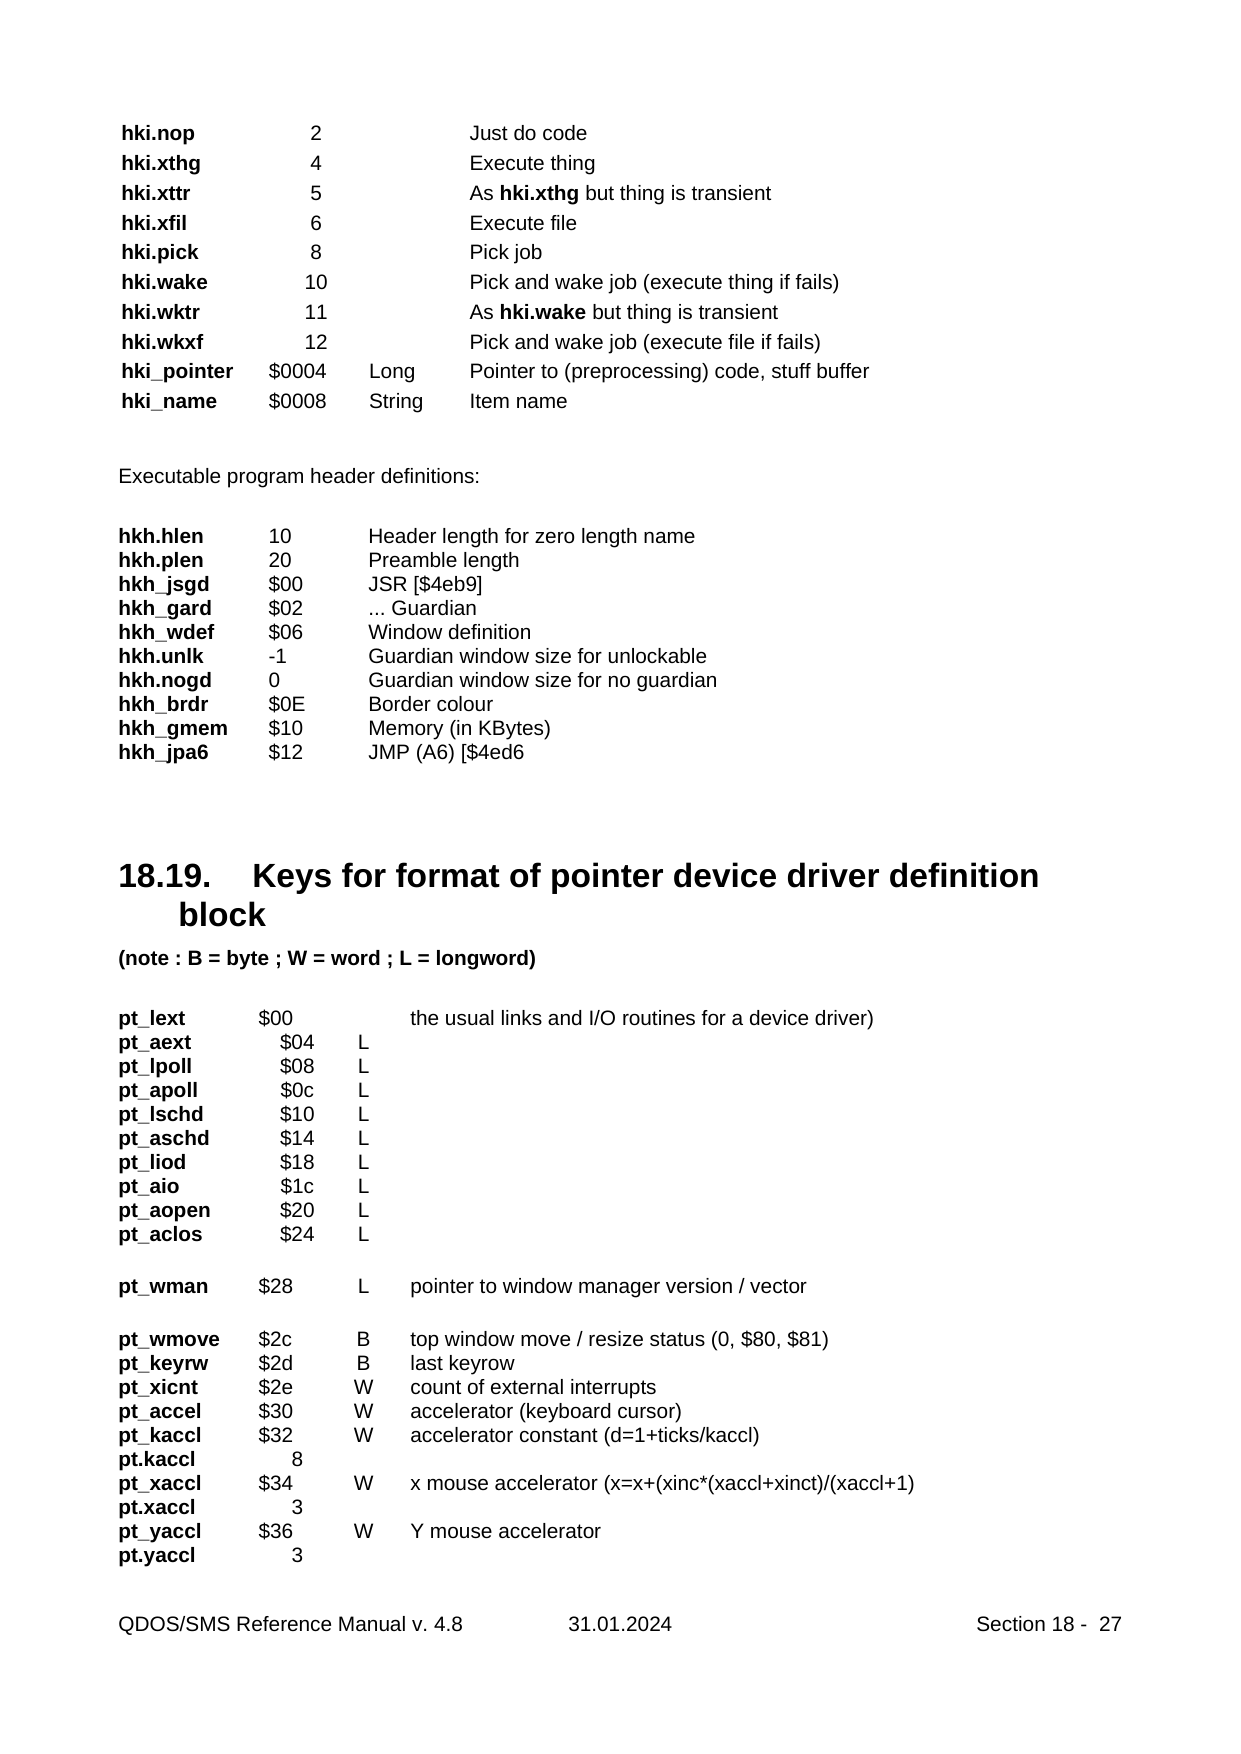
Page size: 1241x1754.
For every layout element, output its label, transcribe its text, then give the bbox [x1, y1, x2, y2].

table_cell the usual links and I/O routines for a device driver) [410, 1006, 1122, 1030]
table_cell pt.kaccl [118, 1447, 258, 1471]
table_cell $0004 [266, 356, 366, 386]
table_cell pt_xaccl [118, 1471, 258, 1495]
table_cell hki.nop [118, 118, 266, 148]
table_cell hki.wktr [118, 297, 266, 327]
table_cell [258, 1246, 336, 1274]
table_cell $2d [258, 1351, 336, 1375]
table_cell L [336, 1126, 391, 1150]
table_cell hki.wake [118, 267, 266, 297]
table_cell [336, 1246, 391, 1274]
table_header [603, 946, 669, 1006]
table_cell [410, 1102, 1122, 1126]
table_cell $1c [258, 1174, 336, 1198]
table_cell Long [366, 356, 466, 386]
table_cell Preamble length [368, 548, 1122, 572]
table_cell [118, 1298, 258, 1327]
table_header Header length for zero length name [368, 524, 1122, 548]
table_cell [366, 237, 466, 267]
table_cell [366, 118, 466, 148]
table_cell $10 [258, 1102, 336, 1126]
table_cell hkh.unlk [118, 644, 268, 668]
table_cell L [336, 1030, 391, 1054]
table_cell pt_liod [118, 1150, 258, 1174]
table_cell hkh_brdr [118, 692, 268, 716]
table_cell 12 [266, 327, 366, 356]
table_cell last keyrow [410, 1351, 1122, 1375]
table_cell 4 [266, 148, 366, 178]
table_cell As hki.wake but thing is transient [466, 297, 1122, 327]
table_cell hkh_gmem [118, 716, 268, 739]
table_cell L [336, 1222, 391, 1246]
table_cell hkh_wdef [118, 620, 268, 644]
table_cell hki.xttr [118, 178, 266, 207]
table_cell hki_pointer [118, 356, 266, 386]
table_cell $10 [268, 716, 368, 739]
table_cell [410, 1030, 1122, 1054]
table_cell Window definition [368, 620, 1122, 644]
table_cell [391, 1222, 410, 1246]
table_cell $00 [258, 1006, 336, 1030]
table_cell -1 [268, 644, 368, 668]
table_cell String [366, 386, 466, 416]
table_cell [391, 1030, 410, 1054]
table_cell As hki.xthg but thing is transient [466, 178, 1122, 207]
table_cell pt_lext [118, 1006, 258, 1030]
table_cell hki.pick [118, 237, 266, 267]
table_cell pt_apoll [118, 1078, 258, 1102]
table_cell Execute file [466, 208, 1122, 237]
table_cell [391, 1174, 410, 1198]
table_cell pt_wmove [118, 1327, 258, 1351]
table_cell Border colour [368, 692, 1122, 716]
table_cell [391, 1447, 410, 1471]
table_cell Guardian window size for no guardian [368, 668, 1122, 692]
table_cell [410, 1447, 1122, 1471]
table_cell $04 [258, 1030, 336, 1054]
table_cell JMP (A6) [$4ed6 [368, 740, 1122, 763]
table_cell Just do code [466, 118, 1122, 148]
table_cell [391, 1054, 410, 1078]
table_cell accelerator constant (d=1+ticks/kaccl) [410, 1423, 1122, 1447]
table_cell $30 [258, 1399, 336, 1423]
table_cell top window move / resize status (0, $80, $81) [410, 1327, 1122, 1351]
table_cell pt_keyrw [118, 1351, 258, 1375]
table_cell [410, 1246, 1122, 1274]
table_cell W [336, 1471, 391, 1495]
table_header 10 [268, 524, 368, 548]
table_cell [391, 1078, 410, 1102]
table_cell [391, 1274, 410, 1298]
table_cell pt_lpoll [118, 1054, 258, 1078]
table_cell pt_kaccl [118, 1423, 258, 1447]
table_cell L [336, 1150, 391, 1174]
table_cell $08 [258, 1054, 336, 1078]
table_header [669, 946, 1122, 1006]
table_cell B [336, 1351, 391, 1375]
table_cell hki.xthg [118, 148, 266, 178]
table_cell [391, 1519, 410, 1543]
table_cell $2c [258, 1327, 336, 1351]
table_cell [410, 1174, 1122, 1198]
table_cell $34 [258, 1471, 336, 1495]
table_cell $36 [258, 1519, 336, 1543]
table_cell pointer to window manager version / vector [410, 1274, 1122, 1298]
table_cell [410, 1495, 1122, 1519]
table_cell pt_lschd [118, 1102, 258, 1126]
table_cell L [336, 1054, 391, 1078]
table_cell $06 [268, 620, 368, 644]
table_cell L [336, 1274, 391, 1298]
table_cell [391, 1399, 410, 1423]
table_cell [366, 267, 466, 297]
table_cell [366, 178, 466, 207]
table_cell 10 [266, 267, 366, 297]
table_cell hki.xfil [118, 208, 266, 237]
table_cell pt_aext [118, 1030, 258, 1054]
table_cell pt.xaccl [118, 1495, 258, 1519]
table_cell [366, 297, 466, 327]
table_cell Pick and wake job (execute file if fails) [466, 327, 1122, 356]
table_cell [391, 1471, 410, 1495]
table_cell $14 [258, 1126, 336, 1150]
text Executable program header definitions: [118, 464, 1122, 488]
table_cell [366, 208, 466, 237]
table_cell pt_aopen [118, 1198, 258, 1222]
table_cell Y mouse accelerator [410, 1519, 1122, 1543]
table_cell $32 [258, 1423, 336, 1447]
table_cell 0 [268, 668, 368, 692]
table_cell Pick job [466, 237, 1122, 267]
table_cell hki.wkxf [118, 327, 266, 356]
table_cell [391, 1423, 410, 1447]
table_cell [336, 1006, 391, 1030]
table_cell hki_name [118, 386, 266, 416]
table_header (note : B = byte ; W = word ; L = longword) [118, 946, 603, 1006]
table_cell 20 [268, 548, 368, 572]
table_cell [391, 1351, 410, 1375]
table_cell 8 [258, 1447, 336, 1471]
table_cell [336, 1298, 391, 1327]
table_cell ... Guardian [368, 596, 1122, 620]
table_cell $18 [258, 1150, 336, 1174]
table_cell [391, 1006, 410, 1030]
table_cell W [336, 1519, 391, 1543]
table_cell Item name [466, 386, 1122, 416]
table_cell pt_aio [118, 1174, 258, 1198]
table_cell [391, 1375, 410, 1399]
table_cell [410, 1198, 1122, 1222]
table_cell [391, 1327, 410, 1351]
table_cell [391, 1495, 410, 1519]
table_cell $12 [268, 740, 368, 763]
table_cell [258, 1298, 336, 1327]
table_cell [336, 1447, 391, 1471]
table_cell 3 [258, 1495, 336, 1519]
table_cell hkh_gard [118, 596, 268, 620]
table_cell [410, 1078, 1122, 1102]
table_cell W [336, 1399, 391, 1423]
table_cell 5 [266, 178, 366, 207]
table_cell [391, 1150, 410, 1174]
table_cell accelerator (keyboard cursor) [410, 1399, 1122, 1423]
table_cell [410, 1222, 1122, 1246]
table_cell L [336, 1198, 391, 1222]
table_cell Memory (in KBytes) [368, 716, 1122, 739]
table_cell 8 [266, 237, 366, 267]
table_cell [410, 1150, 1122, 1174]
table_cell pt_wman [118, 1274, 258, 1298]
table_cell [336, 1543, 391, 1567]
table_cell $0E [268, 692, 368, 716]
table_cell [391, 1126, 410, 1150]
table_cell L [336, 1174, 391, 1198]
table_cell hkh.plen [118, 548, 268, 572]
table_cell JSR [$4eb9] [368, 572, 1122, 596]
table_cell $0c [258, 1078, 336, 1102]
table_cell 6 [266, 208, 366, 237]
table_cell Guardian window size for unlockable [368, 644, 1122, 668]
table_cell 11 [266, 297, 366, 327]
table_cell L [336, 1078, 391, 1102]
table_cell [391, 1543, 410, 1567]
table_cell [410, 1054, 1122, 1078]
table_cell [366, 327, 466, 356]
table_cell [410, 1298, 1122, 1327]
table_cell pt_xicnt [118, 1375, 258, 1399]
table_cell [336, 1495, 391, 1519]
table_cell pt_aschd [118, 1126, 258, 1150]
table_cell [366, 148, 466, 178]
table_cell 2 [266, 118, 366, 148]
table_cell hkh.nogd [118, 668, 268, 692]
table_cell $00 [268, 572, 368, 596]
table_cell pt_accel [118, 1399, 258, 1423]
table_cell 3 [258, 1543, 336, 1567]
table_cell [410, 1543, 1122, 1567]
table_cell pt.yaccl [118, 1543, 258, 1567]
table_cell x mouse accelerator (x=x+(xinc*(xaccl+xinct)/(xaccl+1) [410, 1471, 1122, 1495]
table_cell $2e [258, 1375, 336, 1399]
table_cell $20 [258, 1198, 336, 1222]
table_cell [391, 1198, 410, 1222]
table_cell $24 [258, 1222, 336, 1246]
table_cell Execute thing [466, 148, 1122, 178]
table_cell hkh_jpa6 [118, 740, 268, 763]
table_cell L [336, 1102, 391, 1126]
table_cell $02 [268, 596, 368, 620]
table_cell [410, 1126, 1122, 1150]
table_cell pt_aclos [118, 1222, 258, 1246]
table_cell W [336, 1423, 391, 1447]
table_cell pt_yaccl [118, 1519, 258, 1543]
table_cell count of external interrupts [410, 1375, 1122, 1399]
table_cell [391, 1246, 410, 1274]
table_cell [391, 1298, 410, 1327]
table_header hkh.hlen [118, 524, 268, 548]
subtitle Keys for format of pointer device driver definition block [118, 856, 1122, 933]
table_cell [391, 1102, 410, 1126]
table_cell B [336, 1327, 391, 1351]
table_cell $0008 [266, 386, 366, 416]
table_cell [118, 1246, 258, 1274]
table_cell $28 [258, 1274, 336, 1298]
table_cell Pick and wake job (execute thing if fails) [466, 267, 1122, 297]
table_cell Pointer to (preprocessing) code, stuff buffer [466, 356, 1122, 386]
table_cell W [336, 1375, 391, 1399]
table_cell hkh_jsgd [118, 572, 268, 596]
